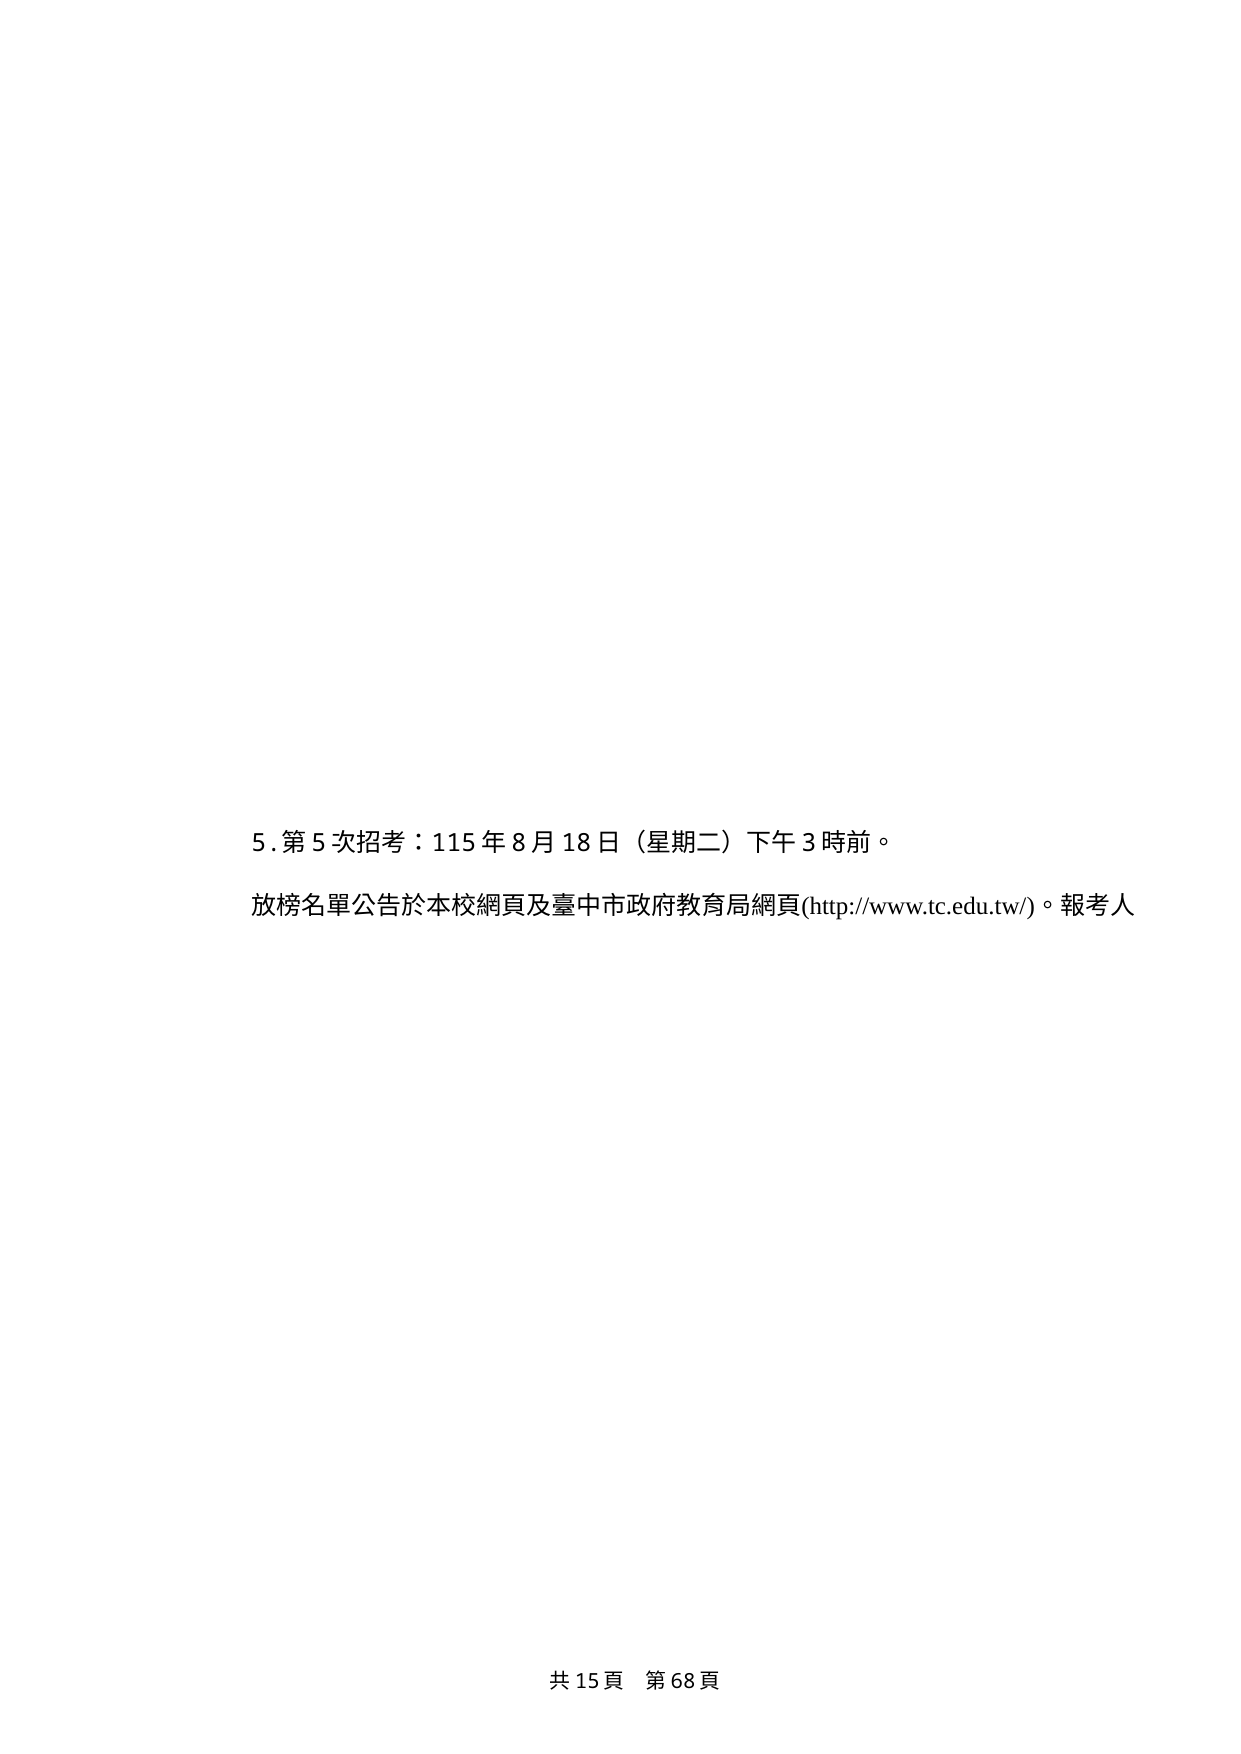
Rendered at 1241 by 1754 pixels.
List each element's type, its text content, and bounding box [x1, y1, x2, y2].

text 放榜名單公告於本校網頁及臺中市政府教育局網頁(http://www.tc.edu.tw/)。報考人 [251, 862, 1152, 924]
text 5.第5次招考：115年8月18日（星期二）下午3時前。 [251, 799, 1152, 862]
